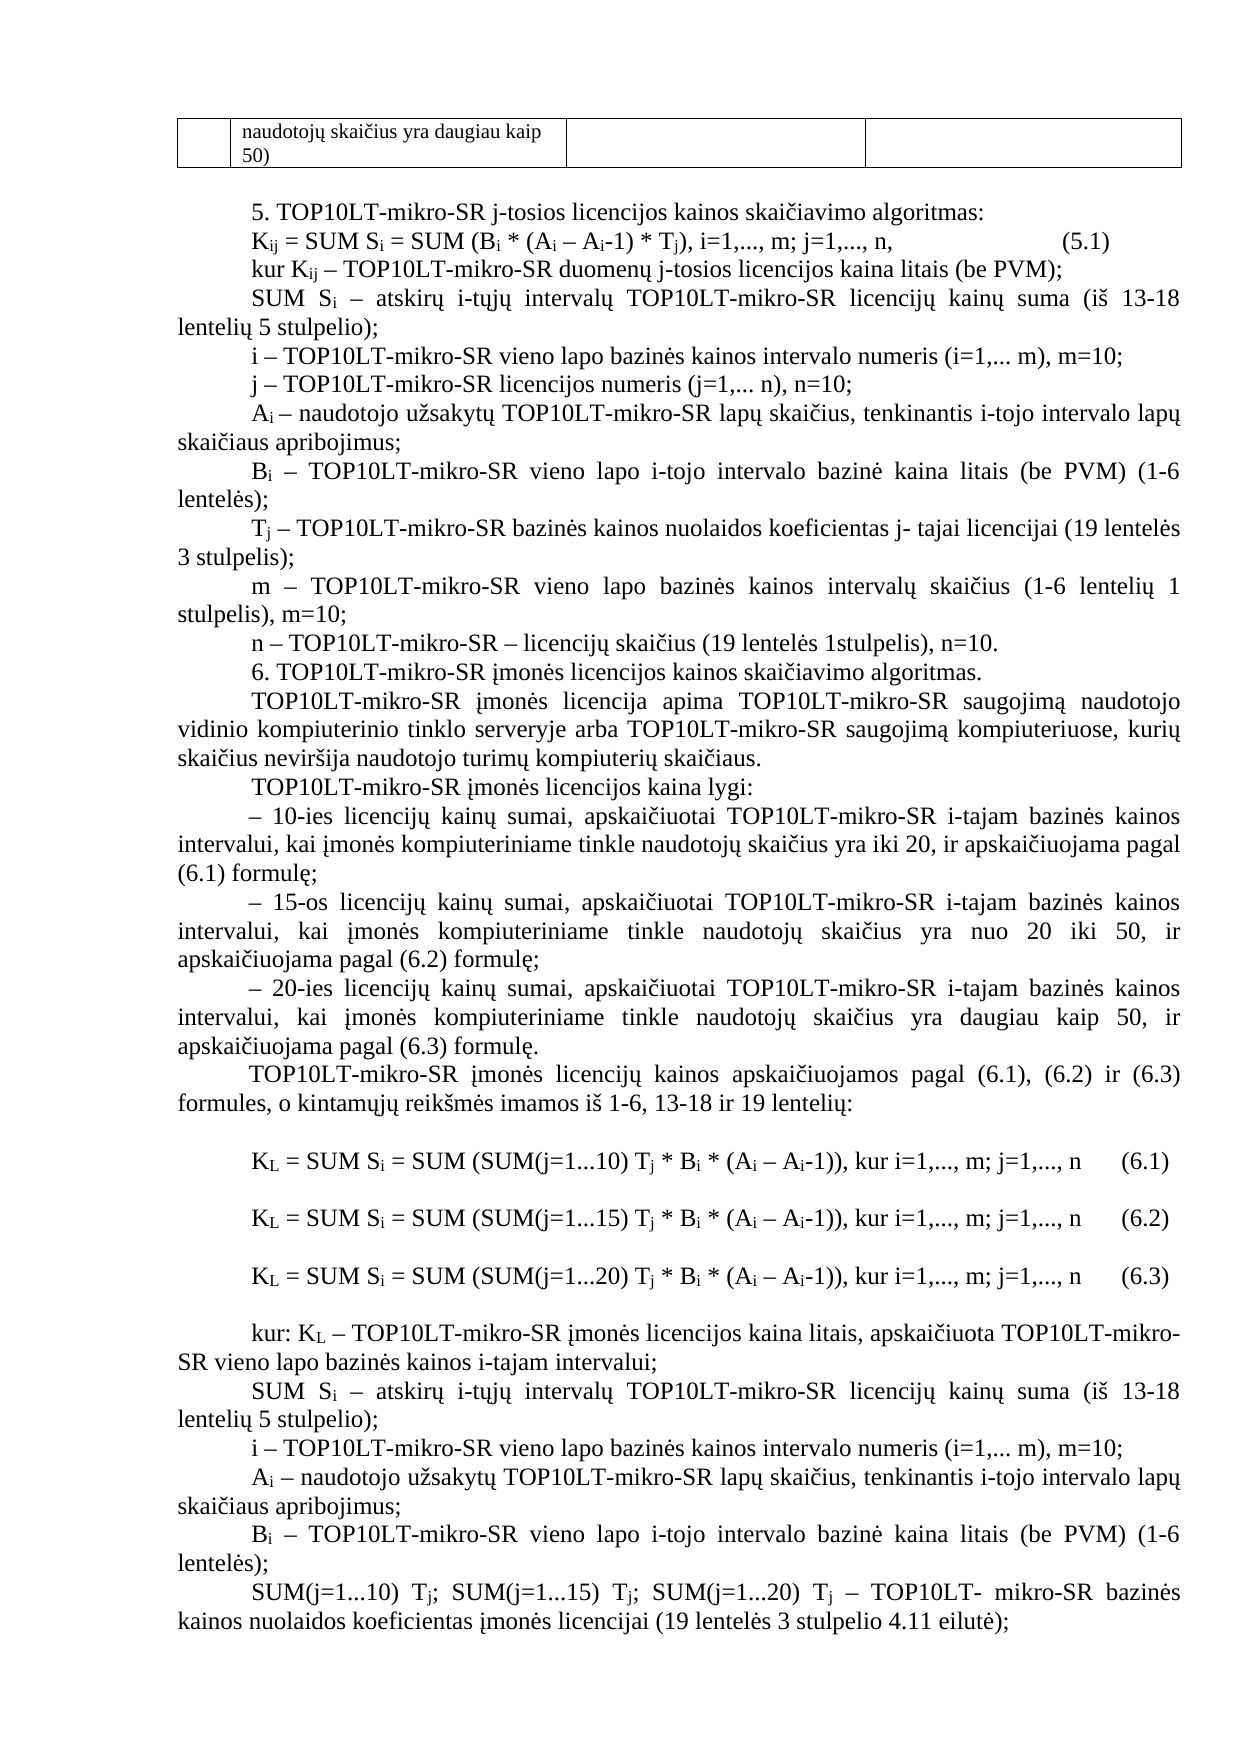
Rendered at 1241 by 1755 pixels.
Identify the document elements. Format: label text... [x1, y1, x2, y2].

text 6. TOP10LT-mikro-SR įmonės licencijos kainos skaičiavimo algoritmas. [177, 657, 1181, 686]
text Kij = SUM Si = SUM (Bi * (Ai – Ai-1) * Tj), i=1,..., m; j=1,..., n, (5.1) [177, 226, 1181, 254]
text kur Kij – TOP10LT-mikro-SR duomenų j-tosios licencijos kaina litais (be PVM); [177, 254, 1181, 283]
text Bi – TOP10LT-mikro-SR vieno lapo i-tojo intervalo bazinė kaina litais (be PVM) (1-6 lentelės); [177, 456, 1181, 513]
text Tj – TOP10LT-mikro-SR bazinės kainos nuolaidos koeficientas j- tajai licencijai (19 lentelės 3 stulpelis); [177, 513, 1181, 571]
text SUM(j=1...10) Tj; SUM(j=1...15) Tj; SUM(j=1...20) Tj – TOP10LT- mikro-SR bazinės kainos nuolaidos koeficientas įmonės licencijai (19 lentelės 3 stulpelio 4.11 eilutė); [177, 1577, 1181, 1634]
text Bi – TOP10LT-mikro-SR vieno lapo i-tojo intervalo bazinė kaina litais (be PVM) (1-6 lentelės); [177, 1519, 1181, 1577]
text m – TOP10LT-mikro-SR vieno lapo bazinės kainos intervalų skaičius (1-6 lentelių 1 stulpelis), m=10; [177, 571, 1181, 628]
text n – TOP10LT-mikro-SR – licencijų skaičius (19 lentelės 1stulpelis), n=10. [177, 628, 1181, 657]
text KL = SUM Si = SUM (SUM(j=1...10) Tj * Bi * (Ai – Ai-1)), kur i=1,..., m; j=1,..., n (6.1) [177, 1146, 1181, 1174]
text TOP10LT-mikro-SR įmonės licencijų kainos apskaičiuojamos pagal (6.1), (6.2) ir (6.3) formules, o kintamųjų reikšmės imamos iš 1-6, 13-18 ir 19 lentelių: [177, 1059, 1181, 1117]
text i – TOP10LT-mikro-SR vieno lapo bazinės kainos intervalo numeris (i=1,... m), m=10; [177, 341, 1181, 369]
text TOP10LT-mikro-SR įmonės licencijos kaina lygi: [177, 772, 1181, 801]
text TOP10LT-mikro-SR įmonės licencija apima TOP10LT-mikro-SR saugojimą naudotojo vidinio kompiuterinio tinklo serveryje arba TOP10LT-mikro-SR saugojimą kompiuteriuose, kurių skaičius neviršija naudotojo turimų kompiuterių skaičiaus. [177, 686, 1181, 772]
table_cell [178, 119, 230, 167]
text KL = SUM Si = SUM (SUM(j=1...15) Tj * Bi * (Ai – Ai-1)), kur i=1,..., m; j=1,..., n (6.2) [177, 1203, 1181, 1232]
text – 15-os licencijų kainų sumai, apskaičiuotai TOP10LT-mikro-SR i-tajam bazinės kainos intervalui, kai įmonės kompiuteriniame tinkle naudotojų skaičius yra nuo 20 iki 50, ir apskaičiuojama pagal (6.2) formulę; [177, 887, 1181, 973]
text kur: KL – TOP10LT-mikro-SR įmonės licencijos kaina litais, apskaičiuota TOP10LT-mikro-SR vieno lapo bazinės kainos i-tajam intervalui; [177, 1318, 1181, 1376]
table_cell [866, 119, 1181, 167]
text Ai – naudotojo užsakytų TOP10LT-mikro-SR lapų skaičius, tenkinantis i-tojo intervalo lapų skaičiaus apribojimus; [177, 398, 1181, 456]
text j – TOP10LT-mikro-SR licencijos numeris (j=1,... n), n=10; [177, 369, 1181, 398]
table_cell naudotojų skaičius yra daugiau kaip 50) [231, 119, 566, 167]
text – 10-ies licencijų kainų sumai, apskaičiuotai TOP10LT-mikro-SR i-tajam bazinės kainos intervalui, kai įmonės kompiuteriniame tinkle naudotojų skaičius yra iki 20, ir apskaičiuojama pagal (6.1) formulę; [177, 801, 1181, 887]
text i – TOP10LT-mikro-SR vieno lapo bazinės kainos intervalo numeris (i=1,... m), m=10; [177, 1433, 1181, 1462]
text KL = SUM Si = SUM (SUM(j=1...20) Tj * Bi * (Ai – Ai-1)), kur i=1,..., m; j=1,..., n (6.3) [177, 1261, 1181, 1289]
text SUM Si – atskirų i-tųjų intervalų TOP10LT-mikro-SR licencijų kainų suma (iš 13-18 lentelių 5 stulpelio); [177, 1376, 1181, 1433]
text 5. TOP10LT-mikro-SR j-tosios licencijos kainos skaičiavimo algoritmas: [177, 197, 1181, 226]
text – 20-ies licencijų kainų sumai, apskaičiuotai TOP10LT-mikro-SR i-tajam bazinės kainos intervalui, kai įmonės kompiuteriniame tinkle naudotojų skaičius yra daugiau kaip 50, ir apskaičiuojama pagal (6.3) formulę. [177, 973, 1181, 1059]
text SUM Si – atskirų i-tųjų intervalų TOP10LT-mikro-SR licencijų kainų suma (iš 13-18 lentelių 5 stulpelio); [177, 283, 1181, 341]
text Ai – naudotojo užsakytų TOP10LT-mikro-SR lapų skaičius, tenkinantis i-tojo intervalo lapų skaičiaus apribojimus; [177, 1462, 1181, 1519]
table_cell [567, 119, 865, 167]
